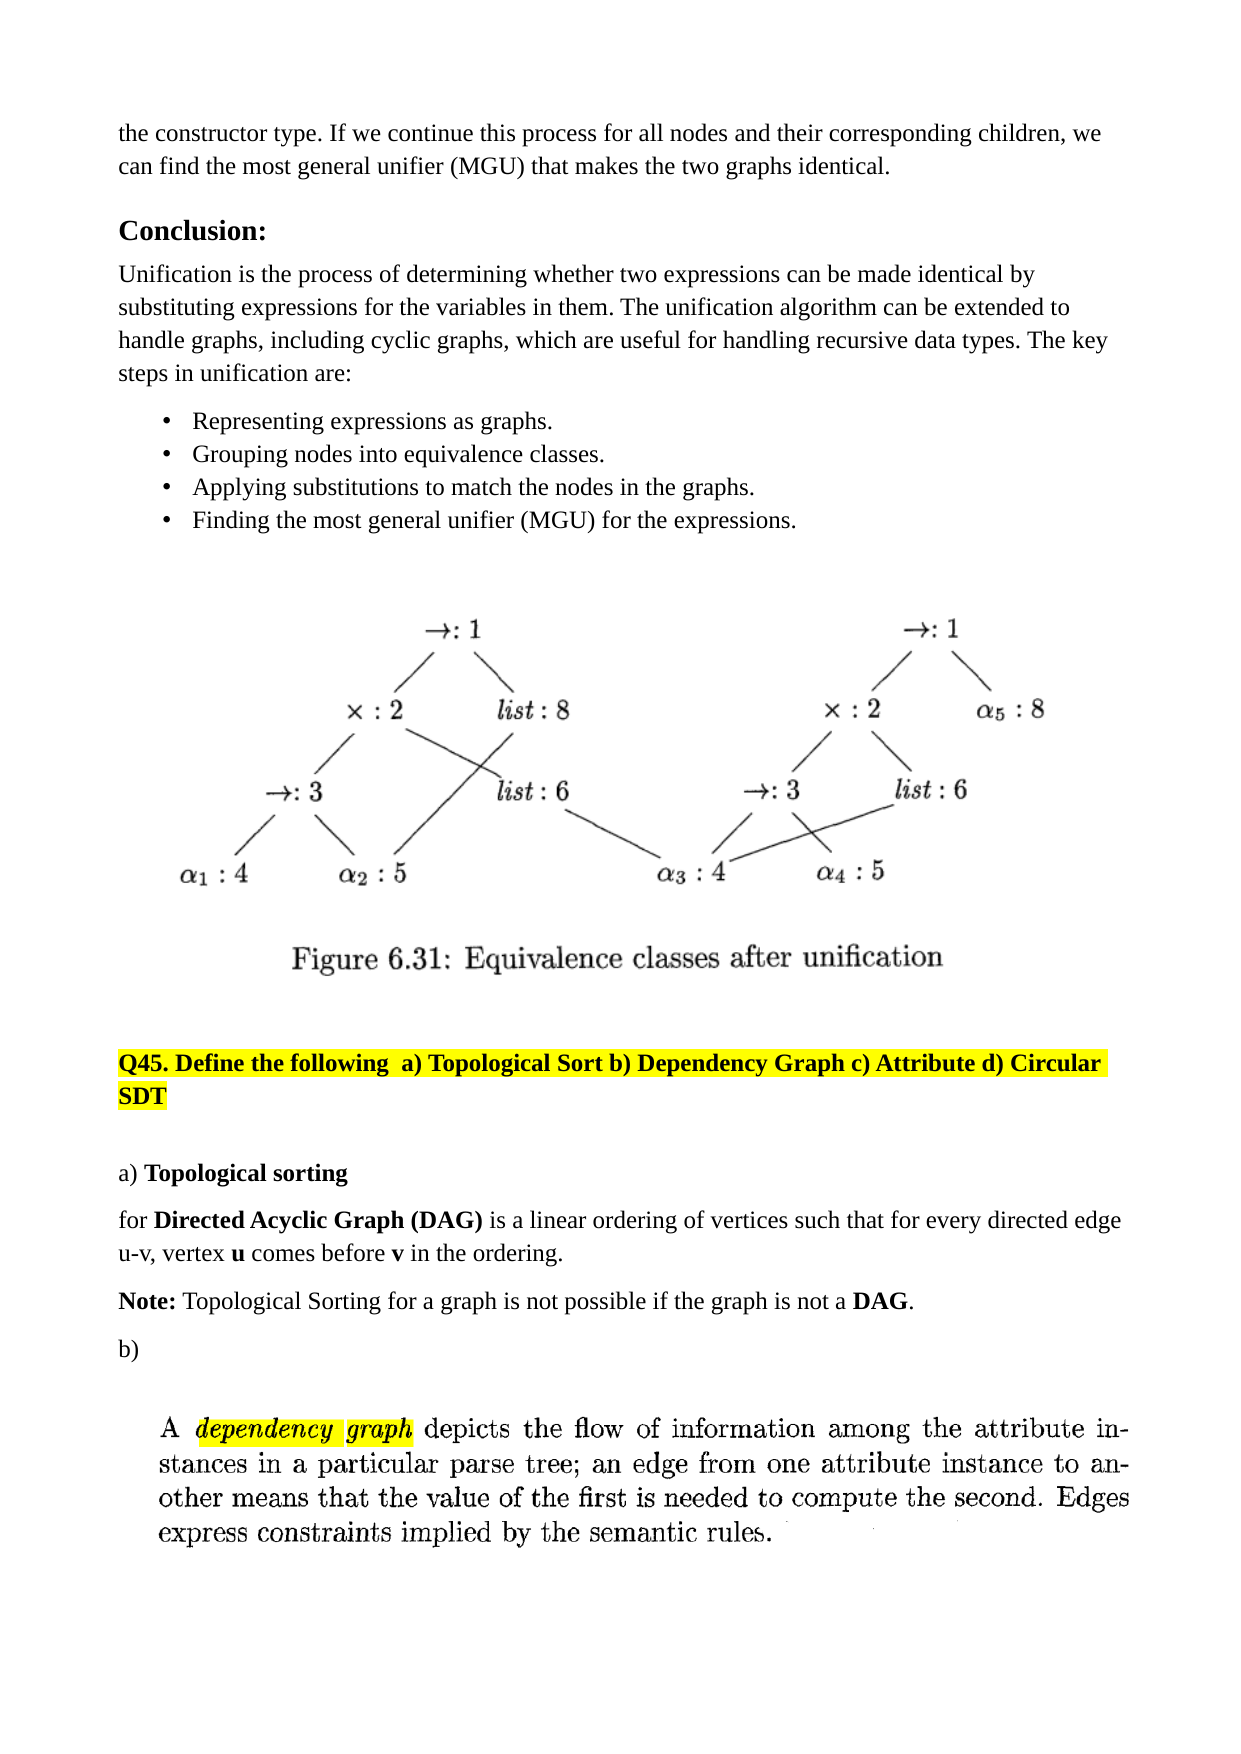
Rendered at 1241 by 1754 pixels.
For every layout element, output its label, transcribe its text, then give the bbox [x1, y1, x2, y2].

subtitle Conclusion: [118, 213, 1122, 247]
text for Directed Acyclic Graph (DAG) is a linear ordering of vertices such that for every directed edge u-v, vertex u comes before v in the ordering. [118, 1205, 1122, 1267]
list Applying substitutions to match the nodes in the graphs. [162, 472, 1122, 501]
text Unification is the process of determining whether two expressions can be made identical by substituting expressions for the variables in them. The unification algorithm can be extended to handle graphs, including cyclic graphs, which are useful for handling recursive data types. The key steps in unification are: [118, 259, 1122, 387]
text Q45. Define the following a) Topological Sort b) Dependency Graph c) Attribute d) Circular SDT [118, 1048, 1122, 1110]
text the constructor type. If we continue this process for all nodes and their corresponding children, we can find the most general unifier (MGU) that makes the two graphs identical. [118, 118, 1122, 180]
text a) Topological sorting [118, 1158, 1122, 1187]
list Finding the most general unifier (MGU) for the expressions. [162, 505, 1122, 534]
list Grouping nodes into equivalence classes. [162, 439, 1122, 468]
list Representing expressions as graphs. [162, 406, 1122, 435]
text b) [118, 1334, 1122, 1362]
picture [130, 583, 1090, 997]
text Note: Topological Sorting for a graph is not possible if the graph is not a DAG. [118, 1286, 1122, 1315]
picture [135, 1403, 1140, 1566]
